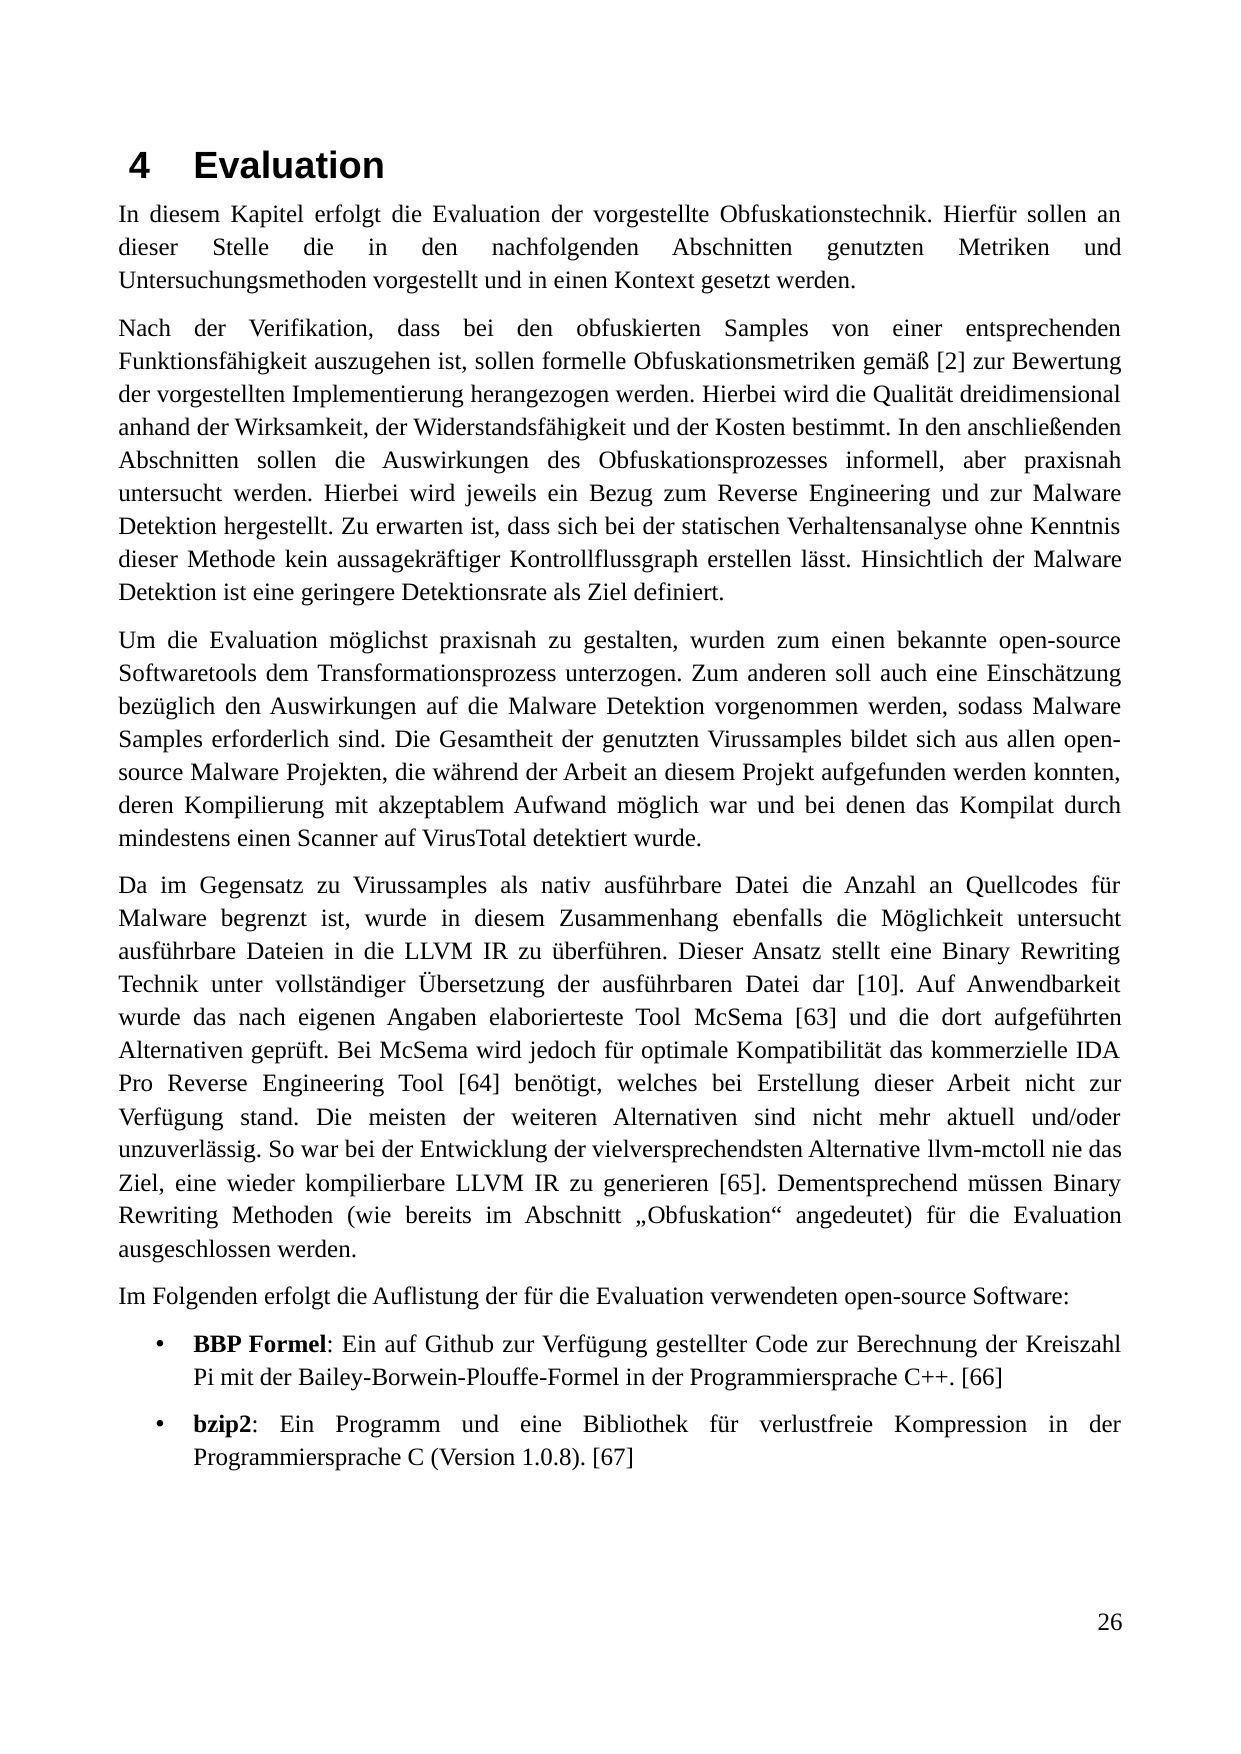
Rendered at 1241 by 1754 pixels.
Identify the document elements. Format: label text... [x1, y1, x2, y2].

text Nach der Verifikation, dass bei den obfuskierten Samples von einer entsprechenden Funktionsfähigkeit auszugehen ist, sollen formelle Obfuskationsmetriken gemäß [2] zur Bewertung der vorgestellten Implementierung herangezogen werden. Hierbei wird die Qualität dreidimensional anhand der Wirksamkeit, der Widerstandsfähigkeit und der Kosten bestimmt. In den anschließenden Abschnitten sollen die Auswirkungen des Obfuskationsprozesses informell, aber praxisnah untersucht werden. Hierbei wird jeweils ein Bezug zum Reverse Engineering und zur Malware Detektion hergestellt. Zu erwarten ist, dass sich bei der statischen Verhaltensanalyse ohne Kenntnis dieser Methode kein aussagekräftiger Kontrollflussgraph erstellen lässt. Hinsichtlich der Malware Detektion ist eine geringere Detektionsrate als Ziel definiert. [118, 313, 1122, 606]
text Da im Gegensatz zu Virussamples als nativ ausführbare Datei die Anzahl an Quellcodes für Malware begrenzt ist, wurde in diesem Zusammenhang ebenfalls die Möglichkeit untersucht ausführbare Dateien in die LLVM IR zu überführen. Dieser Ansatz stellt eine Binary Rewriting Technik unter vollständiger Übersetzung der ausführbaren Datei dar [10]. Auf Anwendbarkeit wurde das nach eigenen Angaben elaborierteste Tool McSema [63] und die dort aufgeführten Alternativen geprüft. Bei McSema wird jedoch für optimale Kompatibilität das kommerzielle IDA Pro Reverse Engineering Tool [64] benötigt, welches bei Erstellung dieser Arbeit nicht zur Verfügung stand. Die meisten der weiteren Alternativen sind nicht mehr aktuell und/oder unzuverlässig. So war bei der Entwicklung der vielversprechendsten Alternative llvm-mctoll nie das Ziel, eine wieder kompilierbare LLVM IR zu generieren [65]. Dementsprechend müssen Binary Rewriting Methoden (wie bereits im Abschnitt „Obfuskation“ angedeutet) für die Evaluation ausgeschlossen werden. [118, 870, 1122, 1262]
text In diesem Kapitel erfolgt die Evaluation der vorgestellte Obfuskationstechnik. Hierfür sollen an dieser Stelle die in den nachfolgenden Abschnitten genutzten Metriken und Untersuchungsmethoden vorgestellt und in einen Kontext gesetzt werden. [118, 199, 1122, 294]
subtitle Evaluation [118, 143, 1122, 187]
text Um die Evaluation möglichst praxisnah zu gestalten, wurden zum einen bekannte open-source Softwaretools dem Transformationsprozess unterzogen. Zum anderen soll auch eine Einschätzung bezüglich den Auswirkungen auf die Malware Detektion vorgenommen werden, sodass Malware Samples erforderlich sind. Die Gesamtheit der genutzten Virussamples bildet sich aus allen open-source Malware Projekten, die während der Arbeit an diesem Projekt aufgefunden werden konnten, deren Kompilierung mit akzeptablem Aufwand möglich war und bei denen das Kompilat durch mindestens einen Scanner auf VirusTotal detektiert wurde. [118, 625, 1122, 852]
list bzip2: Ein Programm und eine Bibliothek für verlustfreie Kompression in der Programmiersprache C (Version 1.0.8). [67] [156, 1409, 1122, 1471]
list BBP Formel: Ein auf Github zur Verfügung gestellter Code zur Berechnung der Kreiszahl Pi mit der Bailey-Borwein-Plouffe-Formel in der Programmiersprache C++. [66] [156, 1329, 1122, 1391]
text Im Folgenden erfolgt die Auflistung der für die Evaluation verwendeten open-source Software: [118, 1281, 1122, 1310]
